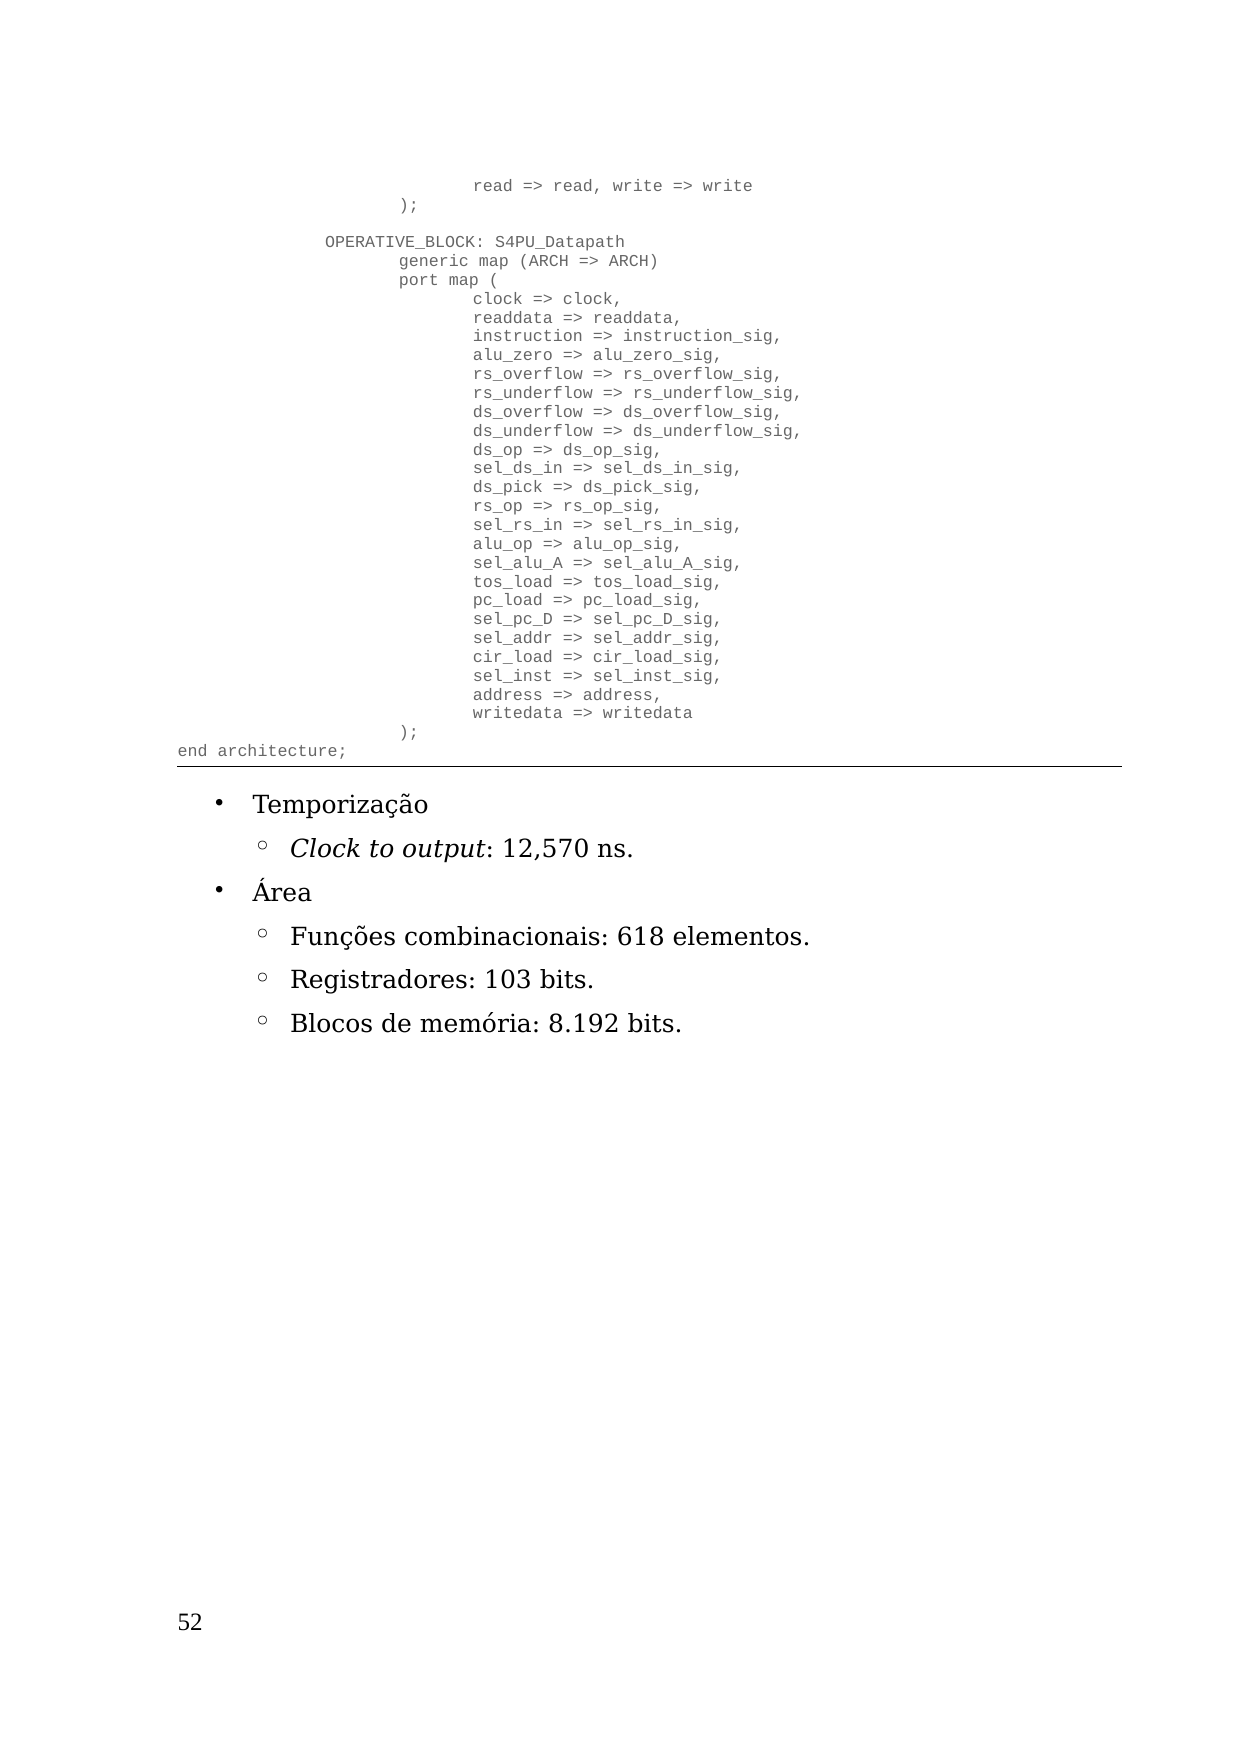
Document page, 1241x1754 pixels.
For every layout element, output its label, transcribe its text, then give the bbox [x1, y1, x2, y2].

list Funções combinacionais: 618 elementos. [252, 922, 1122, 951]
text ); [177, 724, 1122, 743]
list Registradores: 103 bits. [252, 965, 1122, 994]
text writedata => writedata [177, 705, 1122, 724]
text sel_pc_D => sel_pc_D_sig, [177, 611, 1122, 630]
text rs_overflow => rs_overflow_sig, [177, 366, 1122, 384]
text rs_underflow => rs_underflow_sig, [177, 384, 1122, 403]
text ); [177, 196, 1122, 215]
text clock => clock, [177, 290, 1122, 309]
text ds_overflow => ds_overflow_sig, [177, 403, 1122, 422]
text read => read, write => write [177, 177, 1122, 196]
text ds_pick => ds_pick_sig, [177, 479, 1122, 498]
text alu_zero => alu_zero_sig, [177, 347, 1122, 366]
list Temporização [215, 790, 1122, 819]
text address => address, [177, 686, 1122, 705]
text ds_underflow => ds_underflow_sig, [177, 422, 1122, 441]
text sel_ds_in => sel_ds_in_sig, [177, 460, 1122, 479]
text readdata => readdata, [177, 309, 1122, 328]
text port map ( [177, 271, 1122, 290]
text cir_load => cir_load_sig, [177, 648, 1122, 667]
text sel_inst => sel_inst_sig, [177, 667, 1122, 686]
text OPERATIVE_BLOCK: S4PU_Datapath [177, 234, 1122, 253]
text pc_load => pc_load_sig, [177, 592, 1122, 611]
text tos_load => tos_load_sig, [177, 573, 1122, 592]
text generic map (ARCH => ARCH) [177, 253, 1122, 271]
text ds_op => ds_op_sig, [177, 441, 1122, 460]
text instruction => instruction_sig, [177, 328, 1122, 347]
text sel_rs_in => sel_rs_in_sig, [177, 517, 1122, 535]
list Área [215, 878, 1122, 907]
text rs_op => rs_op_sig, [177, 498, 1122, 517]
text end architecture; [177, 743, 1122, 766]
list Clock to output: 12,570 ns. [252, 834, 1122, 863]
text sel_addr => sel_addr_sig, [177, 630, 1122, 648]
list Blocos de memória: 8.192 bits. [252, 1009, 1122, 1038]
text sel_alu_A => sel_alu_A_sig, [177, 554, 1122, 573]
text alu_op => alu_op_sig, [177, 535, 1122, 554]
